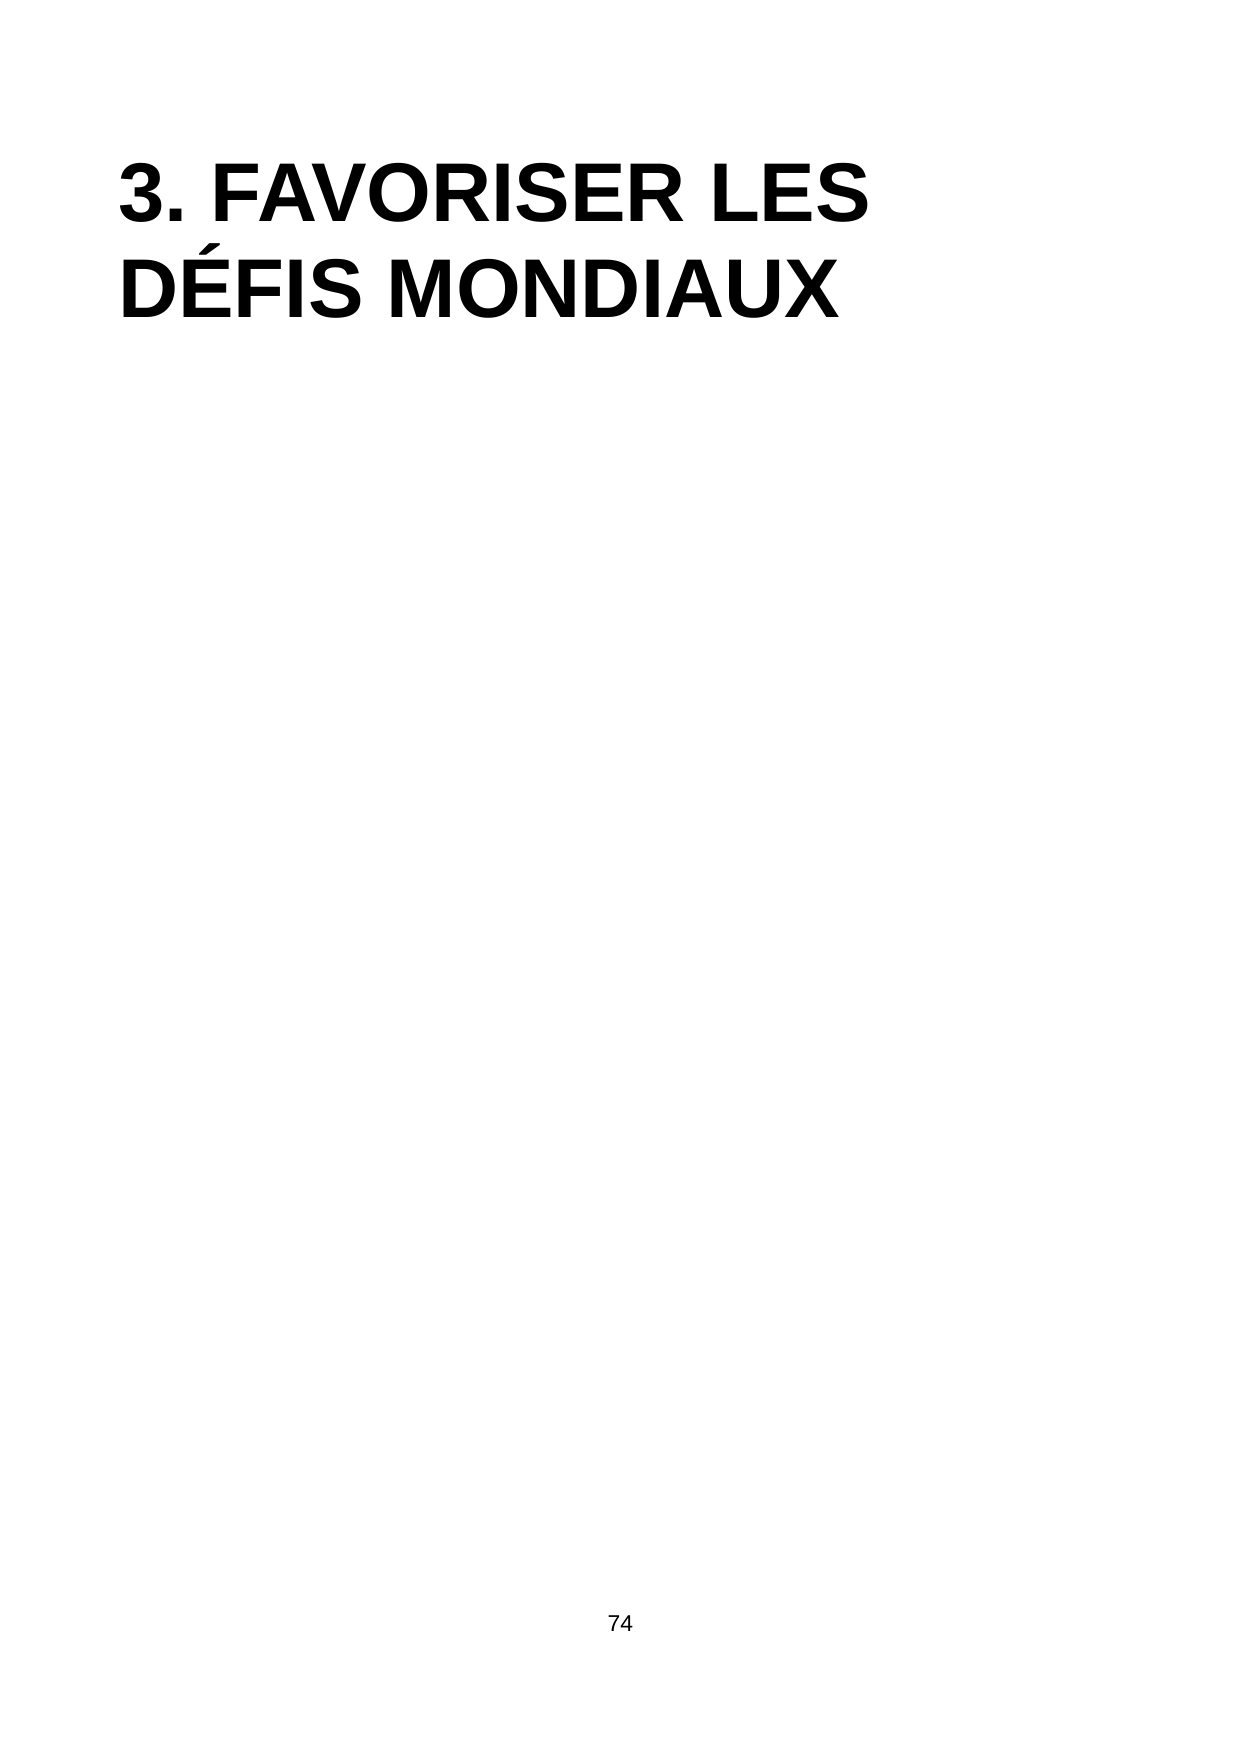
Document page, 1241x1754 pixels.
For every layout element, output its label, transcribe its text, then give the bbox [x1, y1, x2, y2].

text 3. FAVORISER LES DÉFIS MONDIAUX [118, 143, 1122, 335]
